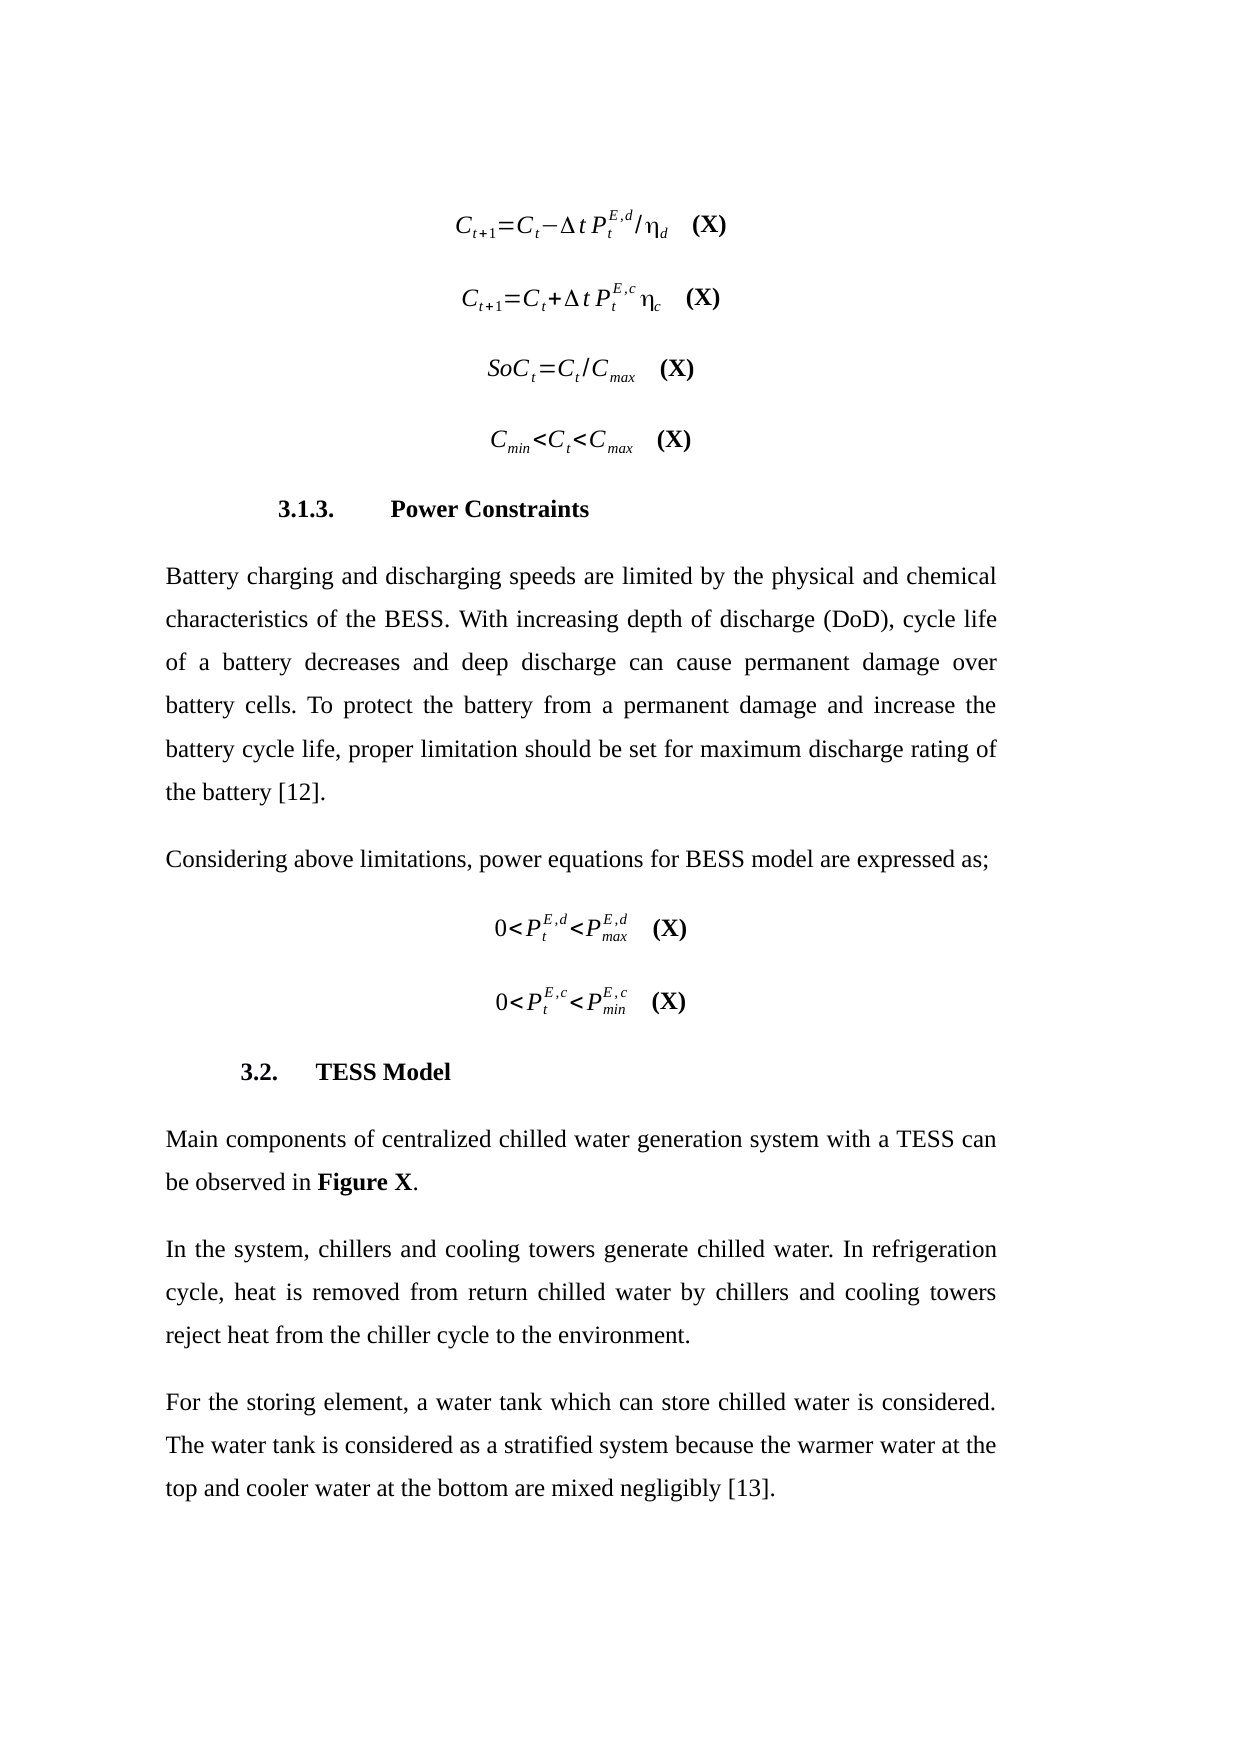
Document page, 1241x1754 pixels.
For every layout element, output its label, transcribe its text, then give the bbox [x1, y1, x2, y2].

text Main components of centralized chilled water generation system with a TESS can be observed in Figure X. [165, 1124, 998, 1196]
text (X) [165, 280, 998, 315]
text (X) [165, 353, 998, 386]
text For the storing element, a water tank which can store chilled water is considered. The water tank is considered as a stratified system because the warmer water at the top and cooler water at the bottom are mixed negligibly [13]. [165, 1387, 998, 1502]
text Considering above limitations, power equations for BESS model are expressed as; [165, 844, 998, 872]
text Battery charging and discharging speeds are limited by the physical and chemical characteristics of the BESS. With increasing depth of discharge (DoD), cycle life of a battery decreases and deep discharge can cause permanent damage over battery cells. To protect the battery from a permanent damage and increase the battery cycle life, proper limitation should be set for maximum discharge rating of the battery [12]. [165, 561, 998, 806]
text (X) [165, 424, 998, 456]
text In the system, chillers and cooling towers generate chilled water. In refrigeration cycle, heat is removed from return chilled water by chillers and cooling towers reject heat from the chiller cycle to the environment. [165, 1234, 998, 1349]
list Power Constraints [278, 494, 998, 523]
text (X) [165, 207, 998, 242]
text (X) [165, 911, 998, 946]
list TESS Model [240, 1057, 998, 1086]
text (X) [165, 984, 998, 1019]
